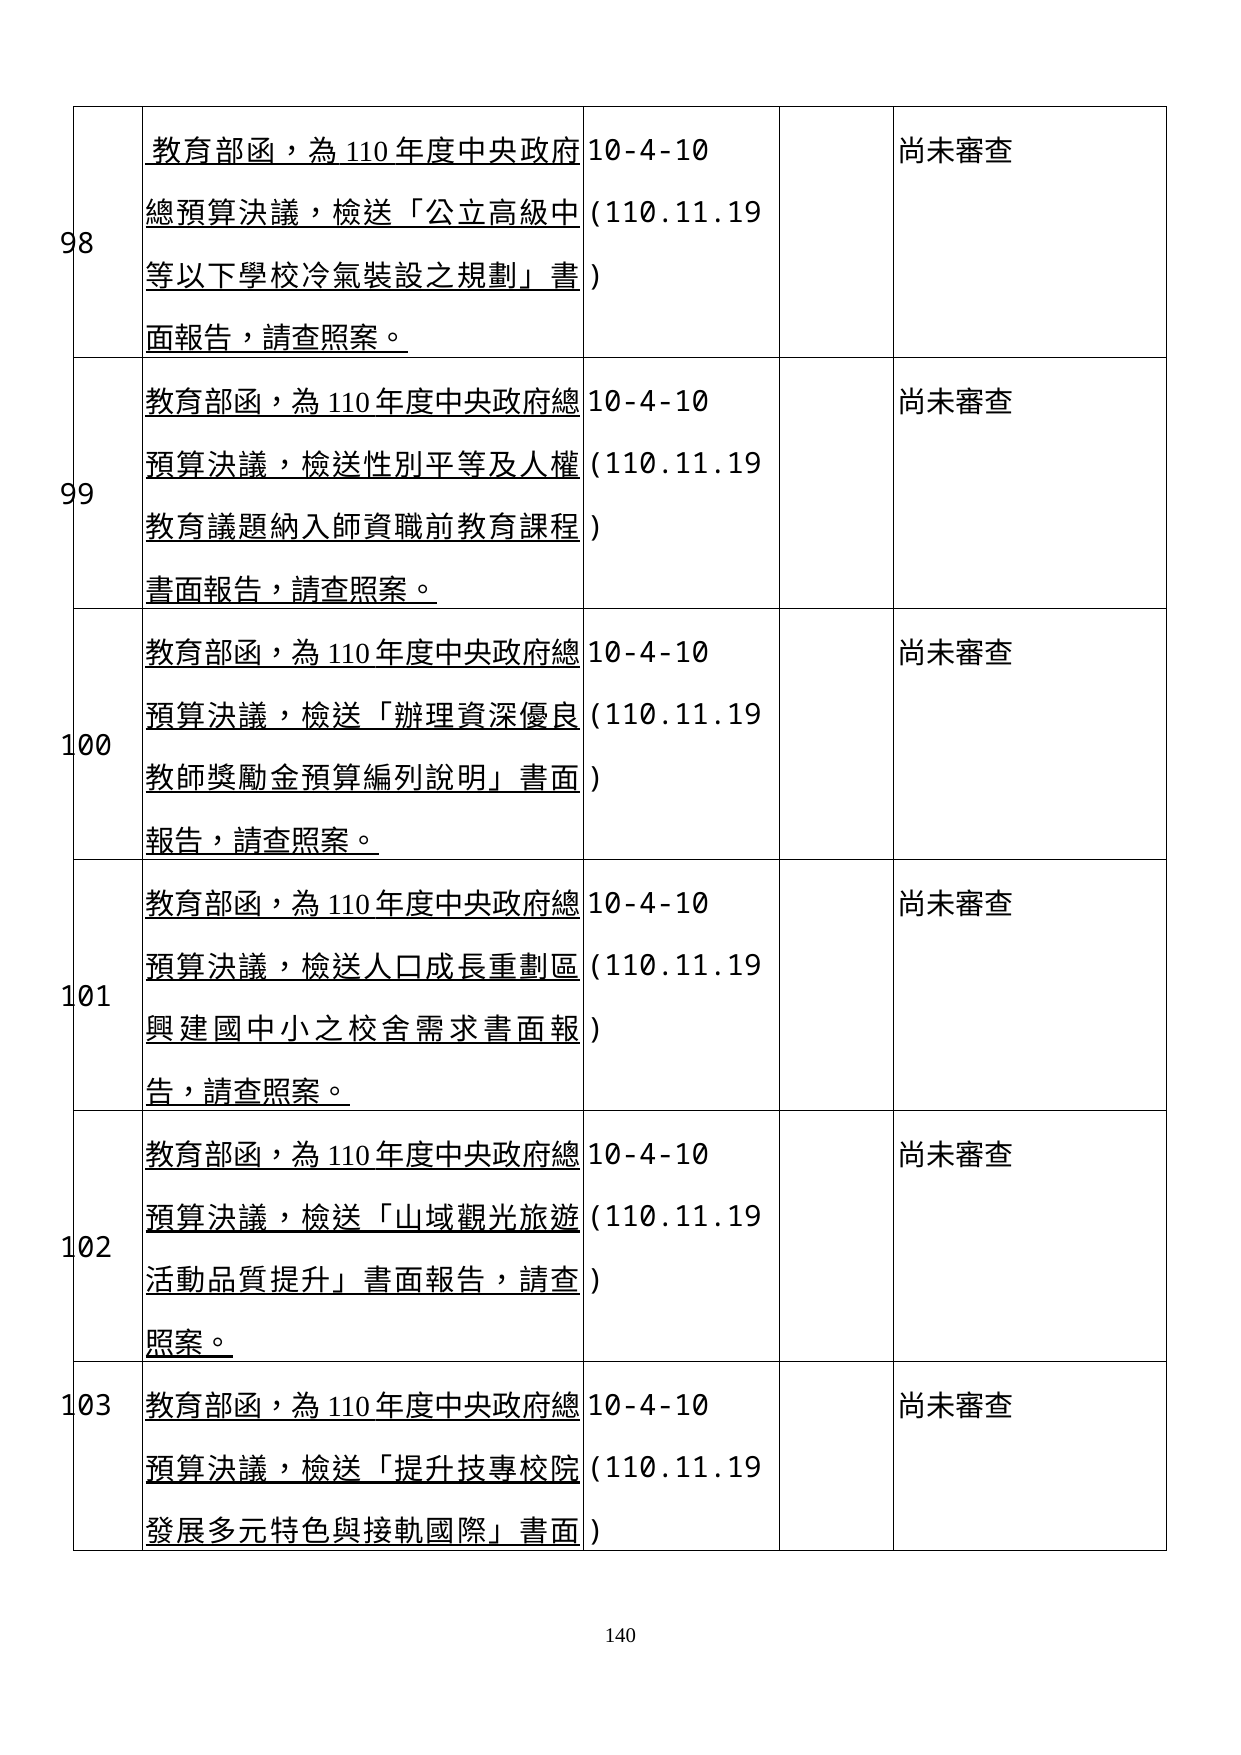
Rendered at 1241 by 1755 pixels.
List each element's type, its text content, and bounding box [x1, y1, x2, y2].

table_cell 教育部函，為110年度中央政府總預算決議，檢送「提升技專校院發展多元特色與接軌國際」書面 [143, 1362, 583, 1550]
table_cell 10-4-10 (110.11.19) [584, 1362, 779, 1550]
table_cell 尚未審查 [894, 1111, 1166, 1361]
table_cell [74, 609, 142, 859]
table_cell 教育部函，為110年度中央政府總預算決議，檢送「辦理資深優良教師獎勵金預算編列說明」書面報告，請查照案。 [143, 609, 583, 859]
table_cell 尚未審查 [894, 358, 1166, 608]
table_cell 教育部函，為110年度中央政府總預算決議，檢送「公立高級中等以下學校冷氣裝設之規劃」書面報告，請查照案。 [143, 107, 583, 357]
table_cell 教育部函，為110年度中央政府總預算決議，檢送「山域觀光旅遊活動品質提升」書面報告，請查照案。 [143, 1111, 583, 1361]
table_cell [74, 358, 142, 608]
table_cell 尚未審查 [894, 107, 1166, 357]
table_cell [74, 1111, 142, 1361]
table_cell 教育部函，為110年度中央政府總預算決議，檢送人口成長重劃區興建國中小之校舍需求書面報告，請查照案。 [143, 860, 583, 1110]
table_cell 教育部函，為110年度中央政府總預算決議，檢送性別平等及人權教育議題納入師資職前教育課程書面報告，請查照案。 [143, 358, 583, 608]
table_cell [780, 1362, 893, 1550]
table_cell 10-4-10 (110.11.19) [584, 358, 779, 608]
table_cell [780, 1111, 893, 1361]
table_cell [74, 107, 142, 357]
table_cell [780, 860, 893, 1110]
table_cell [780, 609, 893, 859]
table_cell 尚未審查 [894, 860, 1166, 1110]
table_cell 尚未審查 [894, 609, 1166, 859]
table_cell [780, 107, 893, 357]
table_cell [74, 1362, 142, 1550]
table_cell 尚未審查 [894, 1362, 1166, 1550]
table_cell [780, 358, 893, 608]
table_cell 10-4-10 (110.11.19) [584, 609, 779, 859]
table_cell 10-4-10 (110.11.19) [584, 860, 779, 1110]
table_cell 10-4-10 (110.11.19) [584, 107, 779, 357]
table_cell [74, 860, 142, 1110]
table_cell 10-4-10 (110.11.19) [584, 1111, 779, 1361]
